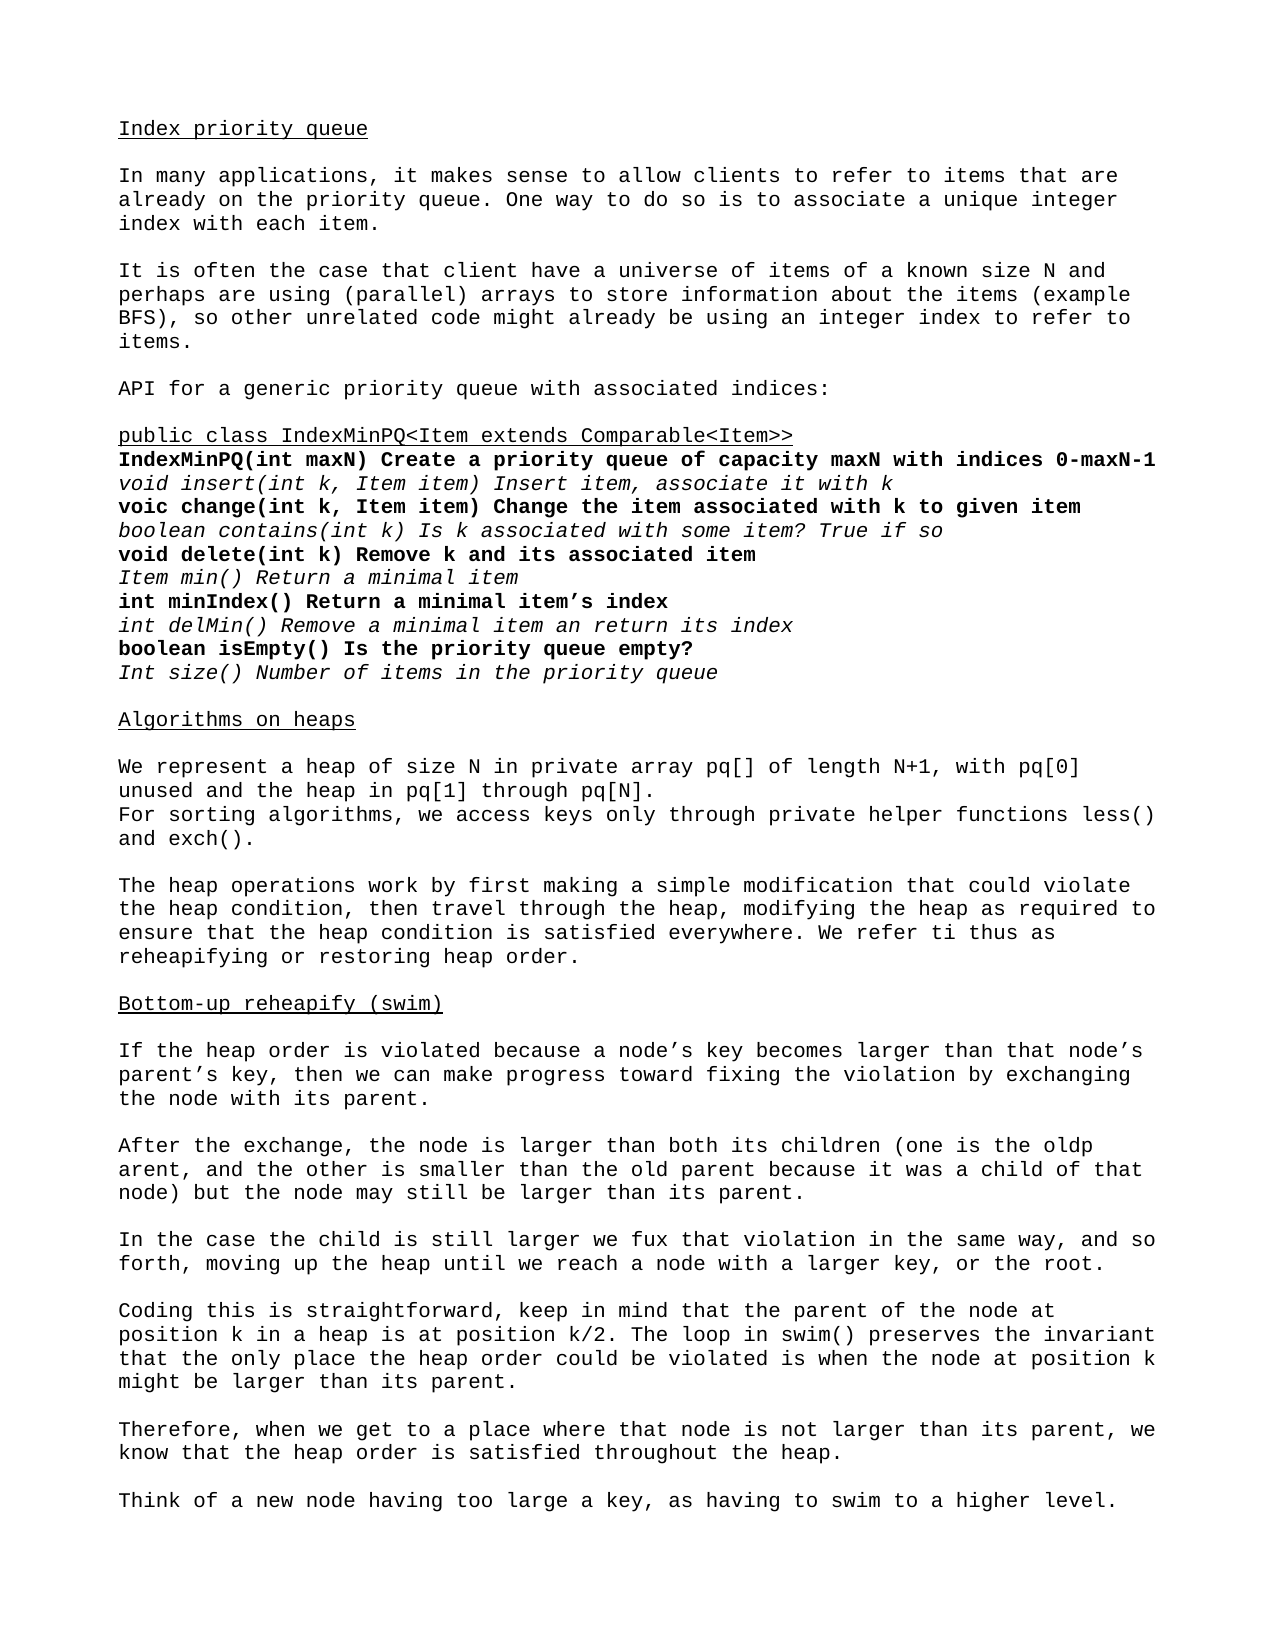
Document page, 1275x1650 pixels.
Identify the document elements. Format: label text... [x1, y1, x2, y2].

text void insert(int k, Item item) Insert item, associate it with k [118, 473, 1157, 496]
text Therefore, when we get to a place where that node is not larger than its parent, we know that the heap order is satisfied throughout the heap. [118, 1419, 1157, 1466]
text It is often the case that client have a universe of items of a known size N and perhaps are using (parallel) arrays to store information about the items (example BFS), so other unrelated code might already be using an integer index to refer to items. [118, 260, 1157, 354]
text Think of a new node having too large a key, as having to swim to a higher level. [118, 1489, 1157, 1513]
text int minIndex() Return a minimal item’s index [118, 591, 1157, 615]
text After the exchange, the node is larger than both its children (one is the oldp arent, and the other is smaller than the old parent because it was a child of that node) but the node may still be larger than its parent. [118, 1135, 1157, 1206]
text In many applications, it makes sense to allow clients to refer to items that are already on the priority queue. One way to do so is to associate a unique integer index with each item. [118, 165, 1157, 236]
text Coding this is straightforward, keep in mind that the parent of the node at position k in a heap is at position k/2. The loop in swim() preserves the invariant that the only place the heap order could be violated is when the node at position k might be larger than its parent. [118, 1300, 1157, 1395]
text voic change(int k, Item item) Change the item associated with k to given item [118, 496, 1157, 520]
text int delMin() Remove a minimal item an return its index [118, 615, 1157, 638]
text IndexMinPQ(int maxN) Create a priority queue of capacity maxN with indices 0-maxN-1 [118, 449, 1157, 473]
text For sorting algorithms, we access keys only through private helper functions less() and exch(). [118, 804, 1157, 851]
text We represent a heap of size N in private array pq[] of length N+1, with pq[0] unused and the heap in pq[1] through pq[N]. [118, 757, 1157, 804]
text public class IndexMinPQ<Item extends Comparable<Item>> [118, 426, 1157, 449]
text void delete(int k) Remove k and its associated item [118, 544, 1157, 567]
text The heap operations work by first making a simple modification that could violate the heap condition, then travel through the heap, modifying the heap as required to ensure that the heap condition is satisfied everywhere. We refer ti thus as reheapifying or restoring heap order. [118, 875, 1157, 969]
text Int size() Number of items in the priority queue [118, 662, 1157, 686]
text Bottom-up reheapify (swim) [118, 993, 1157, 1017]
text boolean isEmpty() Is the priority queue empty? [118, 638, 1157, 662]
text boolean contains(int k) Is k associated with some item? True if so [118, 520, 1157, 544]
text In the case the child is still larger we fux that violation in the same way, and so forth, moving up the heap until we reach a node with a larger key, or the root. [118, 1229, 1157, 1277]
text Item min() Return a minimal item [118, 567, 1157, 591]
text If the heap order is violated because a node’s key becomes larger than that node’s parent’s key, then we can make progress toward fixing the violation by exchanging the node with its parent. [118, 1040, 1157, 1111]
text Index priority queue [118, 118, 1157, 142]
text Algorithms on heaps [118, 709, 1157, 733]
text API for a generic priority queue with associated indices: [118, 378, 1157, 402]
